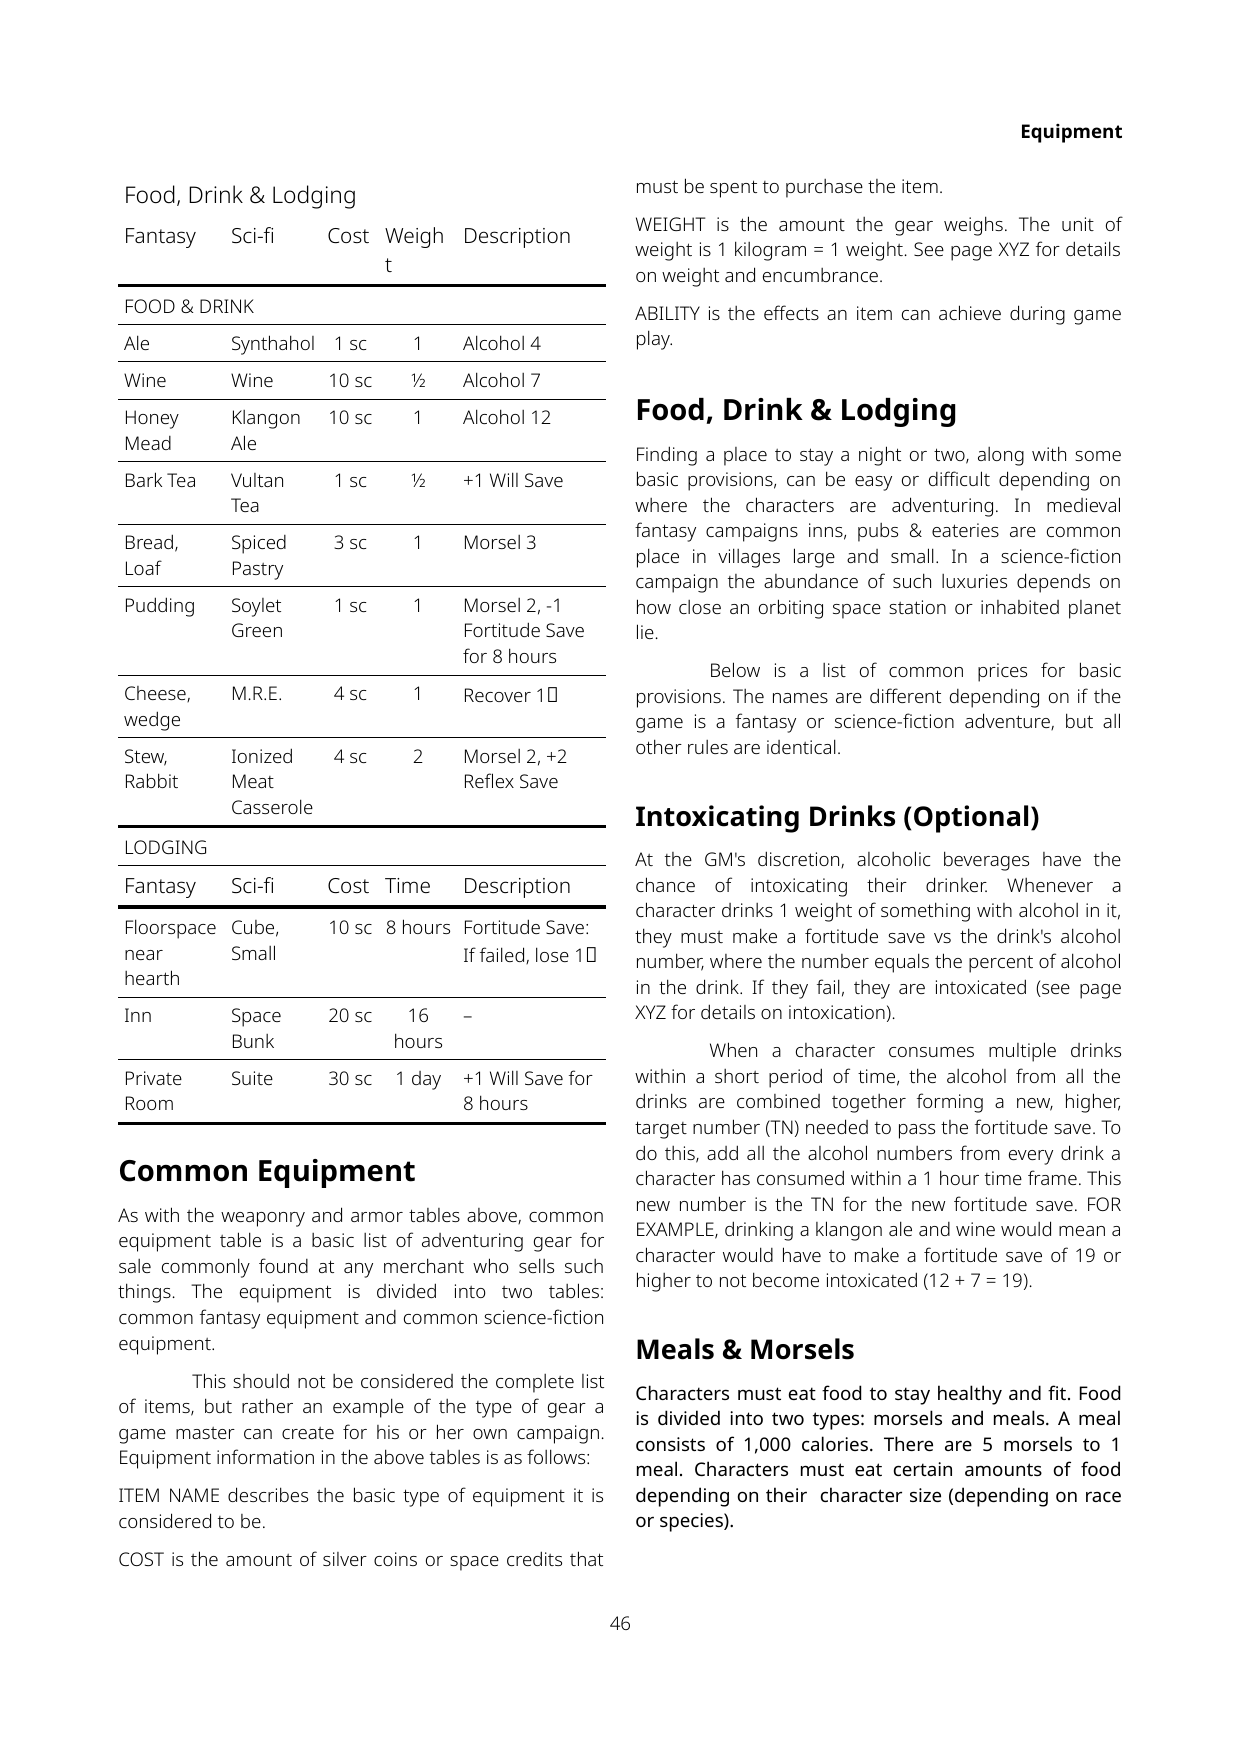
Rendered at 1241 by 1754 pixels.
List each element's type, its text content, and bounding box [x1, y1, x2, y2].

subtitle Intoxicating Drinks (Optional) [635, 797, 1122, 834]
table_cell Spiced Pastry [225, 525, 321, 586]
table_cell Cheese, wedge [118, 676, 225, 737]
text As with the weaponry and armor tables above, common equipment table is a basic list of adventuring gear for sale commonly found at any merchant who sells such things. The equipment is divided into two tables: common fantasy equipment and common science-fiction equipment. [118, 1202, 605, 1355]
table_cell Pudding [118, 587, 225, 674]
table_cell Time [379, 866, 457, 905]
table_cell LODGING [118, 828, 606, 865]
table_cell 10 sc [321, 362, 379, 398]
table_cell Fantasy [118, 866, 225, 905]
table_cell 4 sc [321, 738, 379, 825]
table_cell Vultan Tea [225, 462, 321, 524]
table_cell 1 [379, 525, 457, 586]
table_cell 1 sc [321, 587, 379, 674]
table_cell Bread, Loaf [118, 525, 225, 586]
table_cell Alcohol 12 [457, 400, 606, 461]
table_cell 10 sc [321, 909, 379, 997]
text Finding a place to stay a night or two, along with some basic provisions, can be easy or difficult depending on where the characters are adventuring. In medieval fantasy campaigns inns, pubs & eateries are common place in villages large and small. In a science-fiction campaign the abundance of such luxuries depends on how close an orbiting space station or inhabited planet lie. [635, 441, 1122, 645]
table_cell Description [457, 866, 606, 905]
table_header Food, Drink & Lodging [118, 173, 606, 216]
table_cell Wine [118, 362, 225, 398]
table_cell 1 sc [321, 325, 379, 361]
table_cell 1 [379, 325, 457, 361]
table_cell Space Bunk [225, 998, 321, 1059]
table_cell ½ [379, 462, 457, 524]
table_cell Ale [118, 325, 225, 361]
table_cell Fantasy [118, 216, 225, 284]
text When a character consumes multiple drinks within a short period of time, the alcohol from all the drinks are combined together forming a new, higher, target number (TN) needed to pass the fortitude save. To do this, add all the alcohol numbers from every drink a character has consumed within a 1 hour time frame. This new number is the TN for the new fortitude save. FOR EXAMPLE, drinking a klangon ale and wine would mean a character would have to make a fortitude save of 19 or higher to not become intoxicated (12 + 7 = 19). [635, 1038, 1122, 1293]
text At the GM's discretion, alcoholic beverages have the chance of intoxicating their drinker. Whenever a character drinks 1 weight of something with alcohol in it, they must make a fortitude save vs the drink's alcohol number, where the number equals the percent of alcohol in the drink. If they fail, they are intoxicated (see page XYZ for details on intoxication). [635, 847, 1122, 1025]
table_cell Floorspace near hearth [118, 909, 225, 997]
table_cell Sci-fi [225, 866, 321, 905]
table_cell Description [457, 216, 606, 284]
table_cell 1 [379, 400, 457, 461]
table_cell Morsel 3 [457, 525, 606, 586]
table_cell ½ [379, 362, 457, 398]
table_cell Klangon Ale [225, 400, 321, 461]
table_cell – [457, 998, 606, 1059]
table_cell Alcohol 7 [457, 362, 606, 398]
subtitle Common Equipment [118, 1150, 605, 1190]
table_cell M.R.E. [225, 676, 321, 737]
table_cell 4 sc [321, 676, 379, 737]
text This should not be considered the complete list of items, but rather an example of the type of gear a game master can create for his or her own campaign. Equipment information in the above tables is as follows: [118, 1368, 605, 1470]
table_cell 1 [379, 676, 457, 737]
table_cell 1 [379, 587, 457, 674]
text must be spent to purchase the item. [635, 173, 1122, 199]
table_cell +1 Will Save [457, 462, 606, 524]
table_cell Inn [118, 998, 225, 1059]
subtitle Meals & Morsels [635, 1330, 1122, 1367]
table_cell +1 Will Save for 8 hours [457, 1060, 606, 1122]
table_cell FOOD & DRINK [118, 287, 606, 324]
table_cell Soylet Green [225, 587, 321, 674]
table_cell Cost [321, 216, 379, 284]
table_cell Stew, Rabbit [118, 738, 225, 825]
text Characters must eat food to stay healthy and fit. Food is divided into two types: morsels and meals. A meal consists of 1,000 calories. There are 5 morsels to 1 meal. Characters must eat certain amounts of food depending on their character size (depending on race or species). [635, 1380, 1122, 1533]
table_cell 20 sc [321, 998, 379, 1059]
table_cell Sci-fi [225, 216, 321, 284]
table_cell Fortitude Save: If failed, lose 1 [457, 909, 606, 997]
table_cell 8 hours [379, 909, 457, 997]
table_cell Synthahol [225, 325, 321, 361]
text COST is the amount of silver coins or space credits that [118, 1546, 605, 1572]
table_cell 1 sc [321, 462, 379, 524]
table_cell Ionized Meat Casserole [225, 738, 321, 825]
table_cell Honey Mead [118, 400, 225, 461]
text ABILITY is the effects an item can achieve during game play. [635, 300, 1122, 351]
table_cell Suite [225, 1060, 321, 1122]
table_cell Private Room [118, 1060, 225, 1122]
table_cell 1 day [379, 1060, 457, 1122]
table_cell 30 sc [321, 1060, 379, 1122]
text Below is a list of common prices for basic provisions. The names are different depending on if the game is a fantasy or science-fiction adventure, but all other rules are identical. [635, 658, 1122, 760]
table_cell Morsel 2, -1 Fortitude Save for 8 hours [457, 587, 606, 674]
subtitle Food, Drink & Lodging [635, 389, 1122, 428]
table_cell Recover 1 [457, 676, 606, 737]
table_cell Cube, Small [225, 909, 321, 997]
text WEIGHT is the amount the gear weighs. The unit of weight is 1 kilogram = 1 weight. See page XYZ for details on weight and encumbrance. [635, 211, 1122, 288]
table_cell Bark Tea [118, 462, 225, 524]
table_cell Morsel 2, +2 Reflex Save [457, 738, 606, 825]
table_cell Cost [321, 866, 379, 905]
table_cell 2 [379, 738, 457, 825]
table_cell 16 hours [379, 998, 457, 1059]
table_cell Weight [379, 216, 457, 284]
table_cell 10 sc [321, 400, 379, 461]
table_cell 3 sc [321, 525, 379, 586]
text ITEM NAME describes the basic type of equipment it is considered to be. [118, 1482, 605, 1533]
table_cell Wine [225, 362, 321, 398]
table_cell Alcohol 4 [457, 325, 606, 361]
